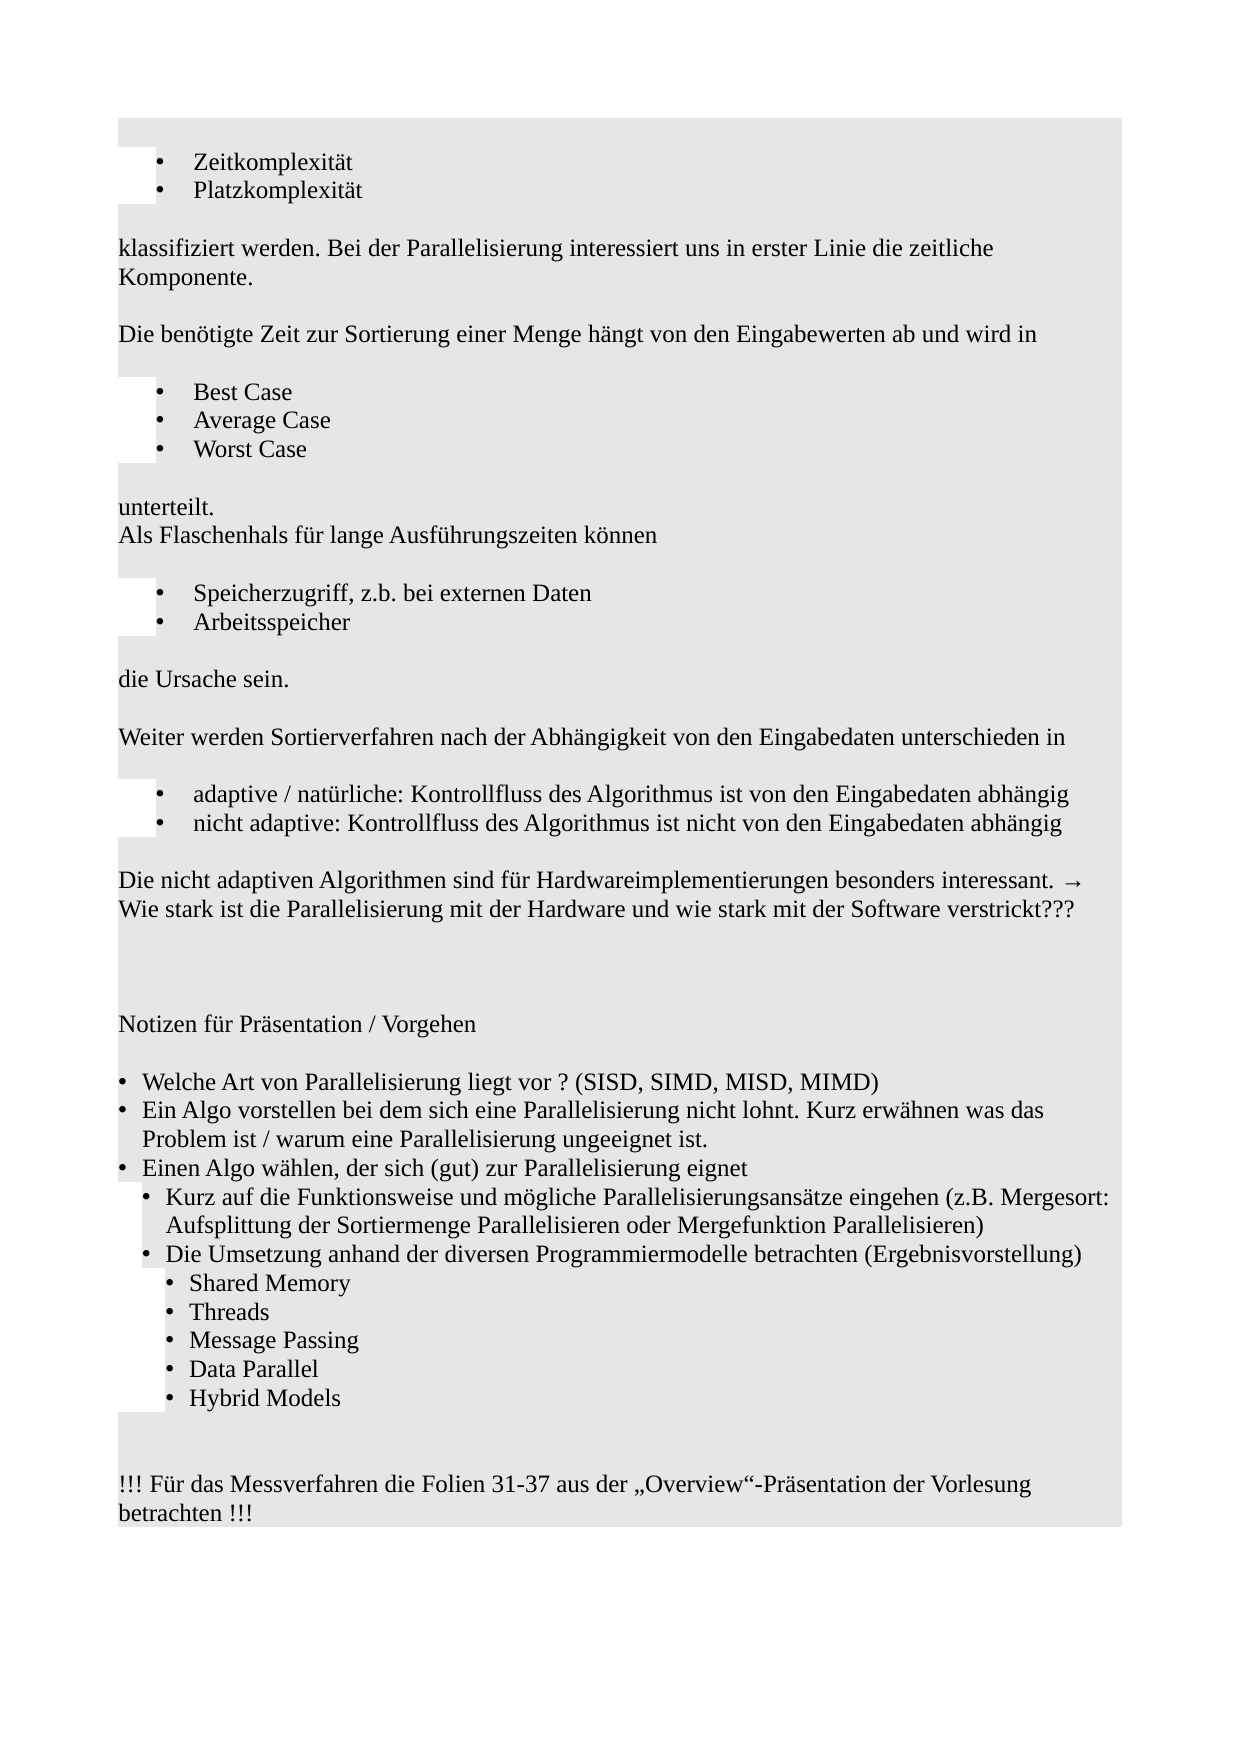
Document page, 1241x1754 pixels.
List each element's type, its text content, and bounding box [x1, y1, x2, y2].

text Die nicht adaptiven Algorithmen sind für Hardwareimplementierungen besonders interessant. → Wie stark ist die Parallelisierung mit der Hardware und wie stark mit der Software verstrickt??? [118, 866, 1122, 923]
list Arbeitsspeicher [156, 607, 1122, 636]
list Average Case [156, 406, 1122, 434]
text Notizen für Präsentation / Vorgehen [118, 1009, 1122, 1038]
list Platzkomplexität [156, 176, 1122, 204]
list adaptive / natürliche: Kontrollfluss des Algorithmus ist von den Eingabedaten abhängig [156, 779, 1122, 808]
text Als Flaschenhals für lange Ausführungszeiten können [118, 521, 1122, 549]
list Welche Art von Parallelisierung liegt vor ? (SISD, SIMD, MISD, MIMD) [118, 1067, 1122, 1096]
list Kurz auf die Funktionsweise und mögliche Parallelisierungsansätze eingehen (z.B. Mergesort: Aufsplittung der Sortiermenge Parallelisieren oder Mergefunktion Parallelisieren) [142, 1182, 1122, 1239]
text klassifiziert werden. Bei der Parallelisierung interessiert uns in erster Linie die zeitliche Komponente. [118, 233, 1122, 291]
list Speicherzugriff, z.b. bei externen Daten [156, 578, 1122, 607]
list Worst Case [156, 434, 1122, 463]
text die Ursache sein. [118, 664, 1122, 693]
list Data Parallel [165, 1354, 1122, 1383]
text !!! Für das Messverfahren die Folien 31-37 aus der „Overview“-Präsentation der Vorlesung betrachten !!! [118, 1469, 1122, 1527]
list Message Passing [165, 1326, 1122, 1354]
list Threads [165, 1297, 1122, 1326]
list Hybrid Models [165, 1383, 1122, 1412]
list Zeitkomplexität [156, 147, 1122, 176]
list Einen Algo wählen, der sich (gut) zur Parallelisierung eignet [118, 1153, 1122, 1182]
list Ein Algo vorstellen bei dem sich eine Parallelisierung nicht lohnt. Kurz erwähnen was das Problem ist / warum eine Parallelisierung ungeeignet ist. [118, 1096, 1122, 1153]
list Shared Memory [165, 1268, 1122, 1297]
text Die benötigte Zeit zur Sortierung einer Menge hängt von den Eingabewerten ab und wird in [118, 319, 1122, 348]
list nicht adaptive: Kontrollfluss des Algorithmus ist nicht von den Eingabedaten abhängig [156, 808, 1122, 837]
list Die Umsetzung anhand der diversen Programmiermodelle betrachten (Ergebnisvorstellung) [142, 1239, 1122, 1268]
list Best Case [156, 377, 1122, 406]
text unterteilt. [118, 492, 1122, 521]
text Weiter werden Sortierverfahren nach der Abhängigkeit von den Eingabedaten unterschieden in [118, 722, 1122, 751]
